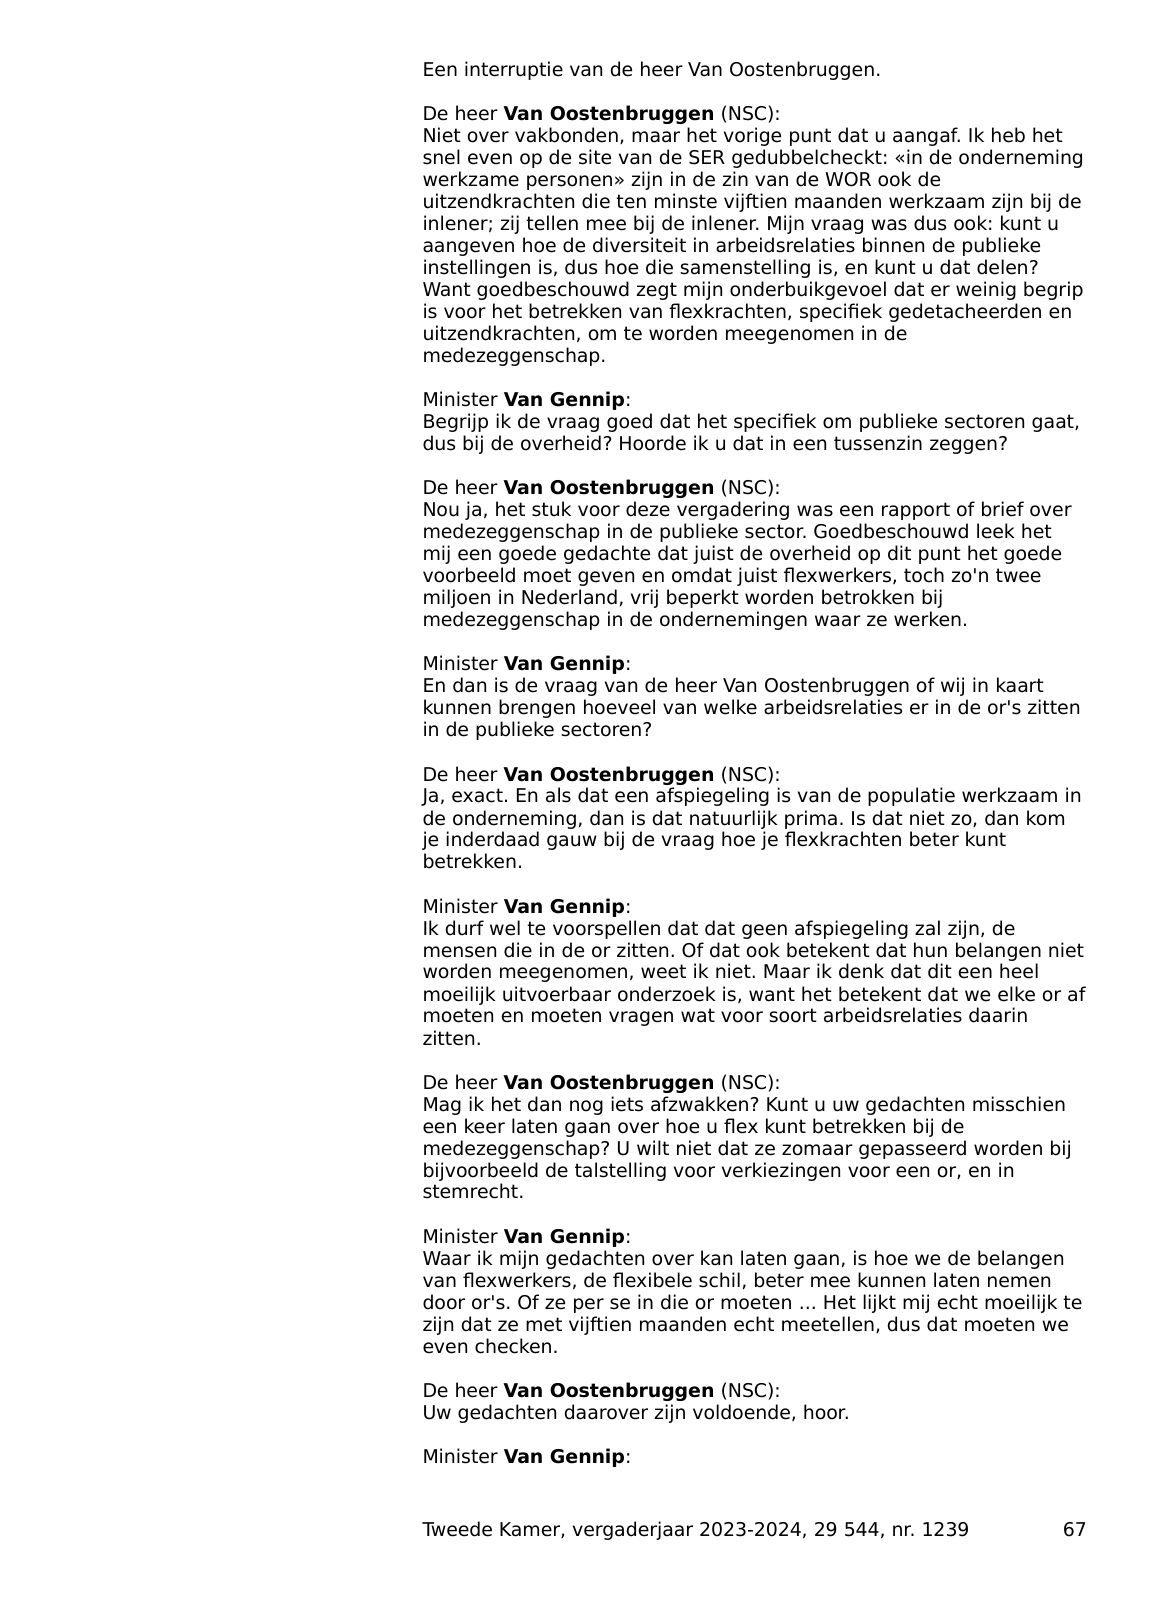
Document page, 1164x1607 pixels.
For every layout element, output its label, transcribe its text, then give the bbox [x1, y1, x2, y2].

text En dan is de vraag van de heer Van Oostenbruggen of wij in kaart kunnen brengen hoeveel van welke arbeidsrelaties er in de or's zitten in de publieke sectoren? [422, 675, 1087, 741]
text Nou ja, het stuk voor deze vergadering was een rapport of brief over medezeggenschap in de publieke sector. Goedbeschouwd leek het mij een goede gedachte dat juist de overheid op dit punt het goede voorbeeld moet geven en omdat juist flexwerkers, toch zo'n twee miljoen in Nederland, vrij beperkt worden betrokken bij medezeggenschap in de ondernemingen waar ze werken. [422, 499, 1087, 631]
text Niet over vakbonden, maar het vorige punt dat u aangaf. Ik heb het snel even op de site van de SER gedubbelcheckt: «in de onderneming werkzame personen» zijn in de zin van de WOR ook de uitzendkrachten die ten minste vijftien maanden werkzaam zijn bij de inlener; zij tellen mee bij de inlener. Mijn vraag was dus ook: kunt u aangeven hoe de diversiteit in arbeidsrelaties binnen de publieke instellingen is, dus hoe die samenstelling is, en kunt u dat delen? Want goedbeschouwd zegt mijn onderbuikgevoel dat er weinig begrip is voor het betrekken van flexkrachten, specifiek gedetacheerden en uitzendkrachten, om te worden meegenomen in de medezeggenschap. [422, 125, 1087, 367]
text Minister Van Gennip: [422, 389, 1087, 411]
text De heer Van Oostenbruggen (NSC): [422, 1072, 1087, 1093]
text Ja, exact. En als dat een afspiegeling is van de populatie werkzaam in de onderneming, dan is dat natuurlijk prima. Is dat niet zo, dan kom je inderdaad gauw bij de vraag hoe je flexkrachten beter kunt betrekken. [422, 785, 1087, 873]
text Minister Van Gennip: [422, 896, 1087, 917]
text Begrijp ik de vraag goed dat het specifiek om publieke sectoren gaat, dus bij de overheid? Hoorde ik u dat in een tussenzin zeggen? [422, 411, 1087, 455]
text Minister Van Gennip: [422, 1226, 1087, 1248]
text De heer Van Oostenbruggen (NSC): [422, 477, 1087, 499]
text Een interruptie van de heer Van Oostenbruggen. [422, 59, 1087, 81]
text Ik durf wel te voorspellen dat dat geen afspiegeling zal zijn, de mensen die in de or zitten. Of dat ook betekent dat hun belangen niet worden meegenomen, weet ik niet. Maar ik denk dat dit een heel moeilijk uitvoerbaar onderzoek is, want het betekent dat we elke or af moeten en moeten vragen wat voor soort arbeidsrelaties daarin zitten. [422, 917, 1087, 1049]
text De heer Van Oostenbruggen (NSC): [422, 763, 1087, 785]
text De heer Van Oostenbruggen (NSC): [422, 103, 1087, 125]
text Minister Van Gennip: [422, 1446, 1087, 1468]
text Uw gedachten daarover zijn voldoende, hoor. [422, 1402, 1087, 1424]
text Waar ik mijn gedachten over kan laten gaan, is hoe we de belangen van flexwerkers, de flexibele schil, beter mee kunnen laten nemen door or's. Of ze per se in die or moeten ... Het lijkt mij echt moeilijk te zijn dat ze met vijftien maanden echt meetellen, dus dat moeten we even checken. [422, 1248, 1087, 1357]
text Minister Van Gennip: [422, 653, 1087, 675]
text Mag ik het dan nog iets afzwakken? Kunt u uw gedachten misschien een keer laten gaan over hoe u flex kunt betrekken bij de medezeggenschap? U wilt niet dat ze zomaar gepasseerd worden bij bijvoorbeeld de talstelling voor verkiezingen voor een or, en in stemrecht. [422, 1093, 1087, 1203]
text De heer Van Oostenbruggen (NSC): [422, 1380, 1087, 1402]
